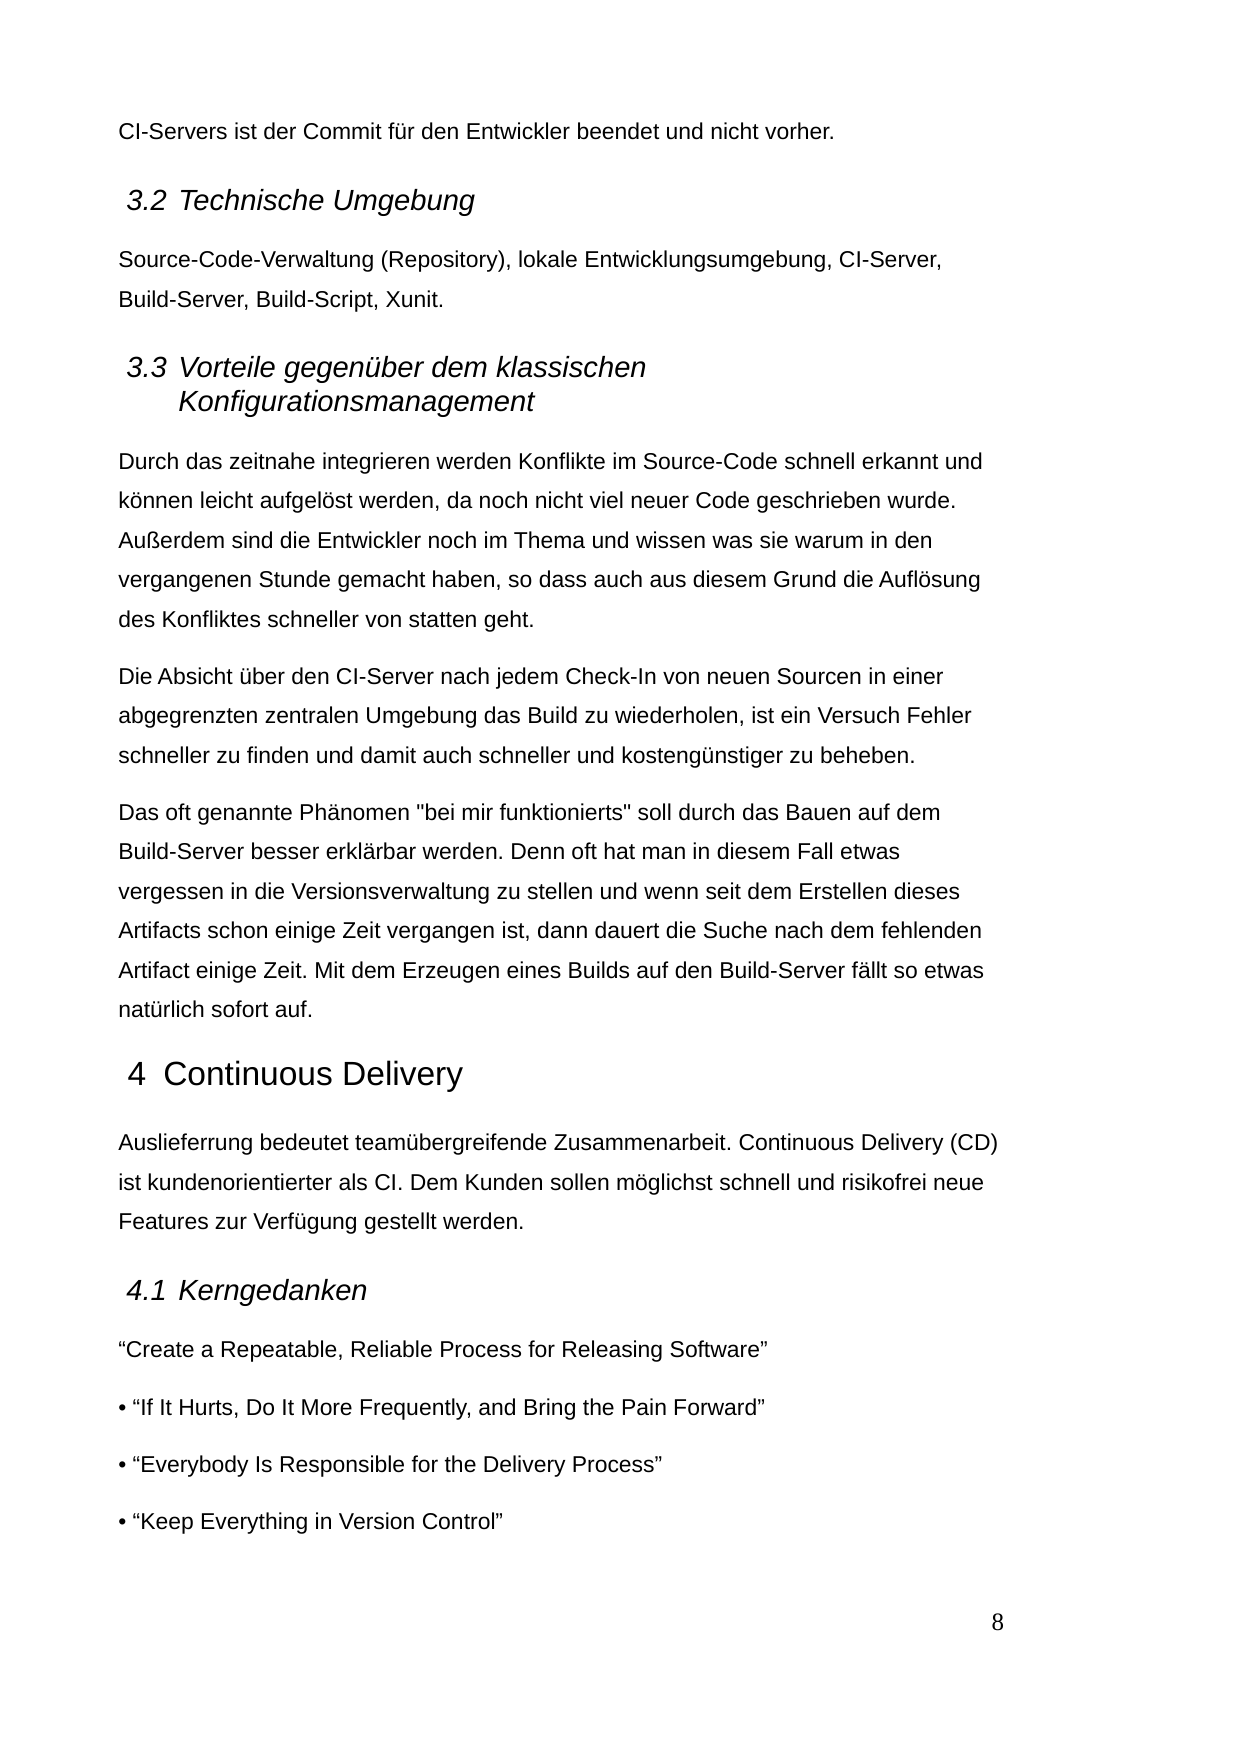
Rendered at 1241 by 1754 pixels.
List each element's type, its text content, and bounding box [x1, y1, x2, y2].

text Das oft genannte Phänomen "bei mir funktionierts" soll durch das Bauen auf dem Build-Server besser erklärbar werden. Denn oft hat man in diesem Fall etwas vergessen in die Versionsverwaltung zu stellen und wenn seit dem Erstellen dieses Artifacts schon einige Zeit vergangen ist, dann dauert die Suche nach dem fehlenden Artifact einige Zeit. Mit dem Erzeugen eines Builds auf den Build-Server fällt so etwas natürlich sofort auf. [118, 799, 1004, 1023]
subtitle Kerngedanken [118, 1272, 1004, 1306]
subtitle Vorteile gegenüber dem klassischen Konfigurationsmanagement [118, 350, 1004, 417]
text “Create a Repeatable, Reliable Process for Releasing Software” [118, 1336, 1004, 1363]
text CI-Servers ist der Commit für den Entwickler beendet und nicht vorher. [118, 118, 1004, 144]
text • “Everybody Is Responsible for the Delivery Process” [118, 1451, 1004, 1477]
text Source-Code-Verwaltung (Repository), lokale Entwicklungsumgebung, CI-Server, Build-Server, Build-Script, Xunit. [118, 246, 1004, 312]
subtitle Technische Umgebung [118, 183, 1004, 216]
text Die Absicht über den CI-Server nach jedem Check-In von neuen Sourcen in einer abgegrenzten zentralen Umgebung das Build zu wiederholen, ist ein Versuch Fehler schneller zu finden und damit auch schneller und kostengünstiger zu beheben. [118, 663, 1004, 768]
text • “If It Hurts, Do It More Frequently, and Bring the Pain Forward” [118, 1393, 1004, 1420]
subtitle Continuous Delivery [118, 1053, 1004, 1092]
text • “Keep Everything in Version Control” [118, 1508, 1004, 1534]
text Durch das zeitnahe integrieren werden Konflikte im Source-Code schnell erkannt und können leicht aufgelöst werden, da noch nicht viel neuer Code geschrieben wurde. Außerdem sind die Entwickler noch im Thema und wissen was sie warum in den vergangenen Stunde gemacht haben, so dass auch aus diesem Grund die Auflösung des Konfliktes schneller von statten geht. [118, 448, 1004, 632]
text Auslieferrung bedeutet teamübergreifende Zusammenarbeit. Continuous Delivery (CD) ist kundenorientierter als CI. Dem Kunden sollen möglichst schnell und risikofrei neue Features zur Verfügung gestellt werden. [118, 1129, 1004, 1234]
